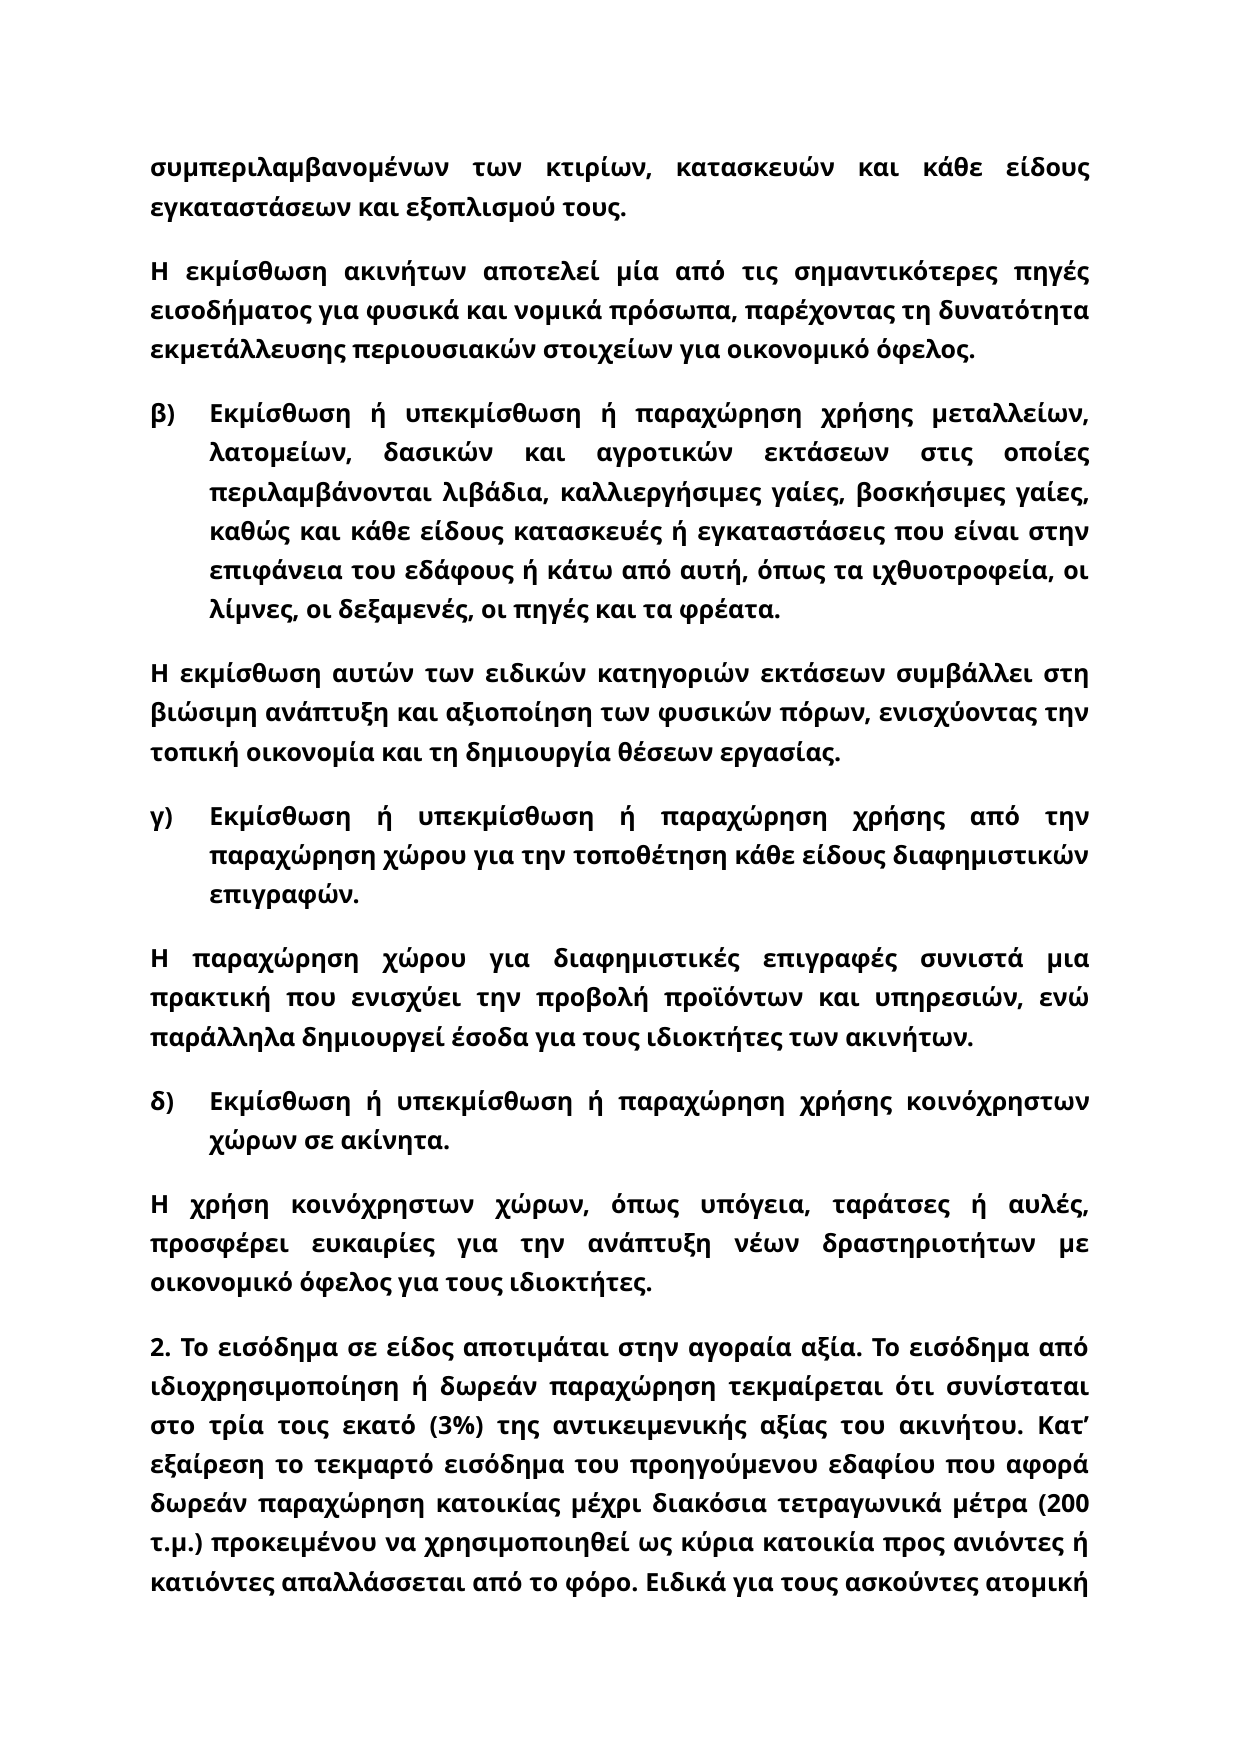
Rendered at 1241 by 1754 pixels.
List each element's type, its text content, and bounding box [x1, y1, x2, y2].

list β) Εκμίσθωση ή υπεκμίσθωση ή παραχώρηση χρήσης μεταλλείων, λατομείων, δασικών και αγροτικών εκτάσεων στις οποίες περιλαμβάνονται λιβάδια, καλλιεργήσιμες γαίες, βοσκήσιμες γαίες, καθώς και κάθε είδους κατασκευές ή εγκαταστάσεις που είναι στην επιφάνεια του εδάφους ή κάτω από αυτή, όπως τα ιχθυοτροφεία, οι λίμνες, οι δεξαμενές, οι πηγές και τα φρέατα. [150, 396, 1090, 626]
text Η παραχώρηση χώρου για διαφημιστικές επιγραφές συνιστά μια πρακτική που ενισχύει την προβολή προϊόντων και υπηρεσιών, ενώ παράλληλα δημιουργεί έσοδα για τους ιδιοκτήτες των ακινήτων. [150, 941, 1090, 1053]
text Η εκμίσθωση αυτών των ειδικών κατηγοριών εκτάσεων συμβάλλει στη βιώσιμη ανάπτυξη και αξιοποίηση των φυσικών πόρων, ενισχύοντας την τοπική οικονομία και τη δημιουργία θέσεων εργασίας. [150, 656, 1090, 768]
text Η χρήση κοινόχρηστων χώρων, όπως υπόγεια, ταράτσες ή αυλές, προσφέρει ευκαιρίες για την ανάπτυξη νέων δραστηριοτήτων με οικονομικό όφελος για τους ιδιοκτήτες. [150, 1187, 1090, 1299]
list δ) Εκμίσθωση ή υπεκμίσθωση ή παραχώρηση χρήσης κοινόχρηστων χώρων σε ακίνητα. [150, 1083, 1090, 1157]
text Η εκμίσθωση ακινήτων αποτελεί μία από τις σημαντικότερες πηγές εισοδήματος για φυσικά και νομικά πρόσωπα, παρέχοντας τη δυνατότητα εκμετάλλευσης περιουσιακών στοιχείων για οικονομικό όφελος. [150, 253, 1090, 366]
text συμπεριλαμβανομένων των κτιρίων, κατασκευών και κάθε είδους εγκαταστάσεων και εξοπλισμού τους. [150, 150, 1090, 223]
list γ) Εκμίσθωση ή υπεκμίσθωση ή παραχώρηση χρήσης από την παραχώρηση χώρου για την τοποθέτηση κάθε είδους διαφημιστικών επιγραφών. [150, 798, 1090, 911]
text 2. Το εισόδημα σε είδος αποτιμάται στην αγοραία αξία. Το εισόδημα από ιδιοχρησιμοποίηση ή δωρεάν παραχώρηση τεκμαίρεται ότι συνίσταται στο τρία τοις εκατό (3%) της αντικειμενικής αξίας του ακινήτου. Κατ’ εξαίρεση το τεκμαρτό εισόδημα του προηγούμενου εδαφίου που αφορά δωρεάν παραχώρηση κατοικίας μέχρι διακόσια τετραγωνικά μέτρα (200 τ.μ.) προκειμένου να χρησιμοποιηθεί ως κύρια κατοικία προς ανιόντες ή κατιόντες απαλλάσσεται από το φόρο. Ειδικά για τους ασκούντες ατομική [150, 1329, 1090, 1598]
